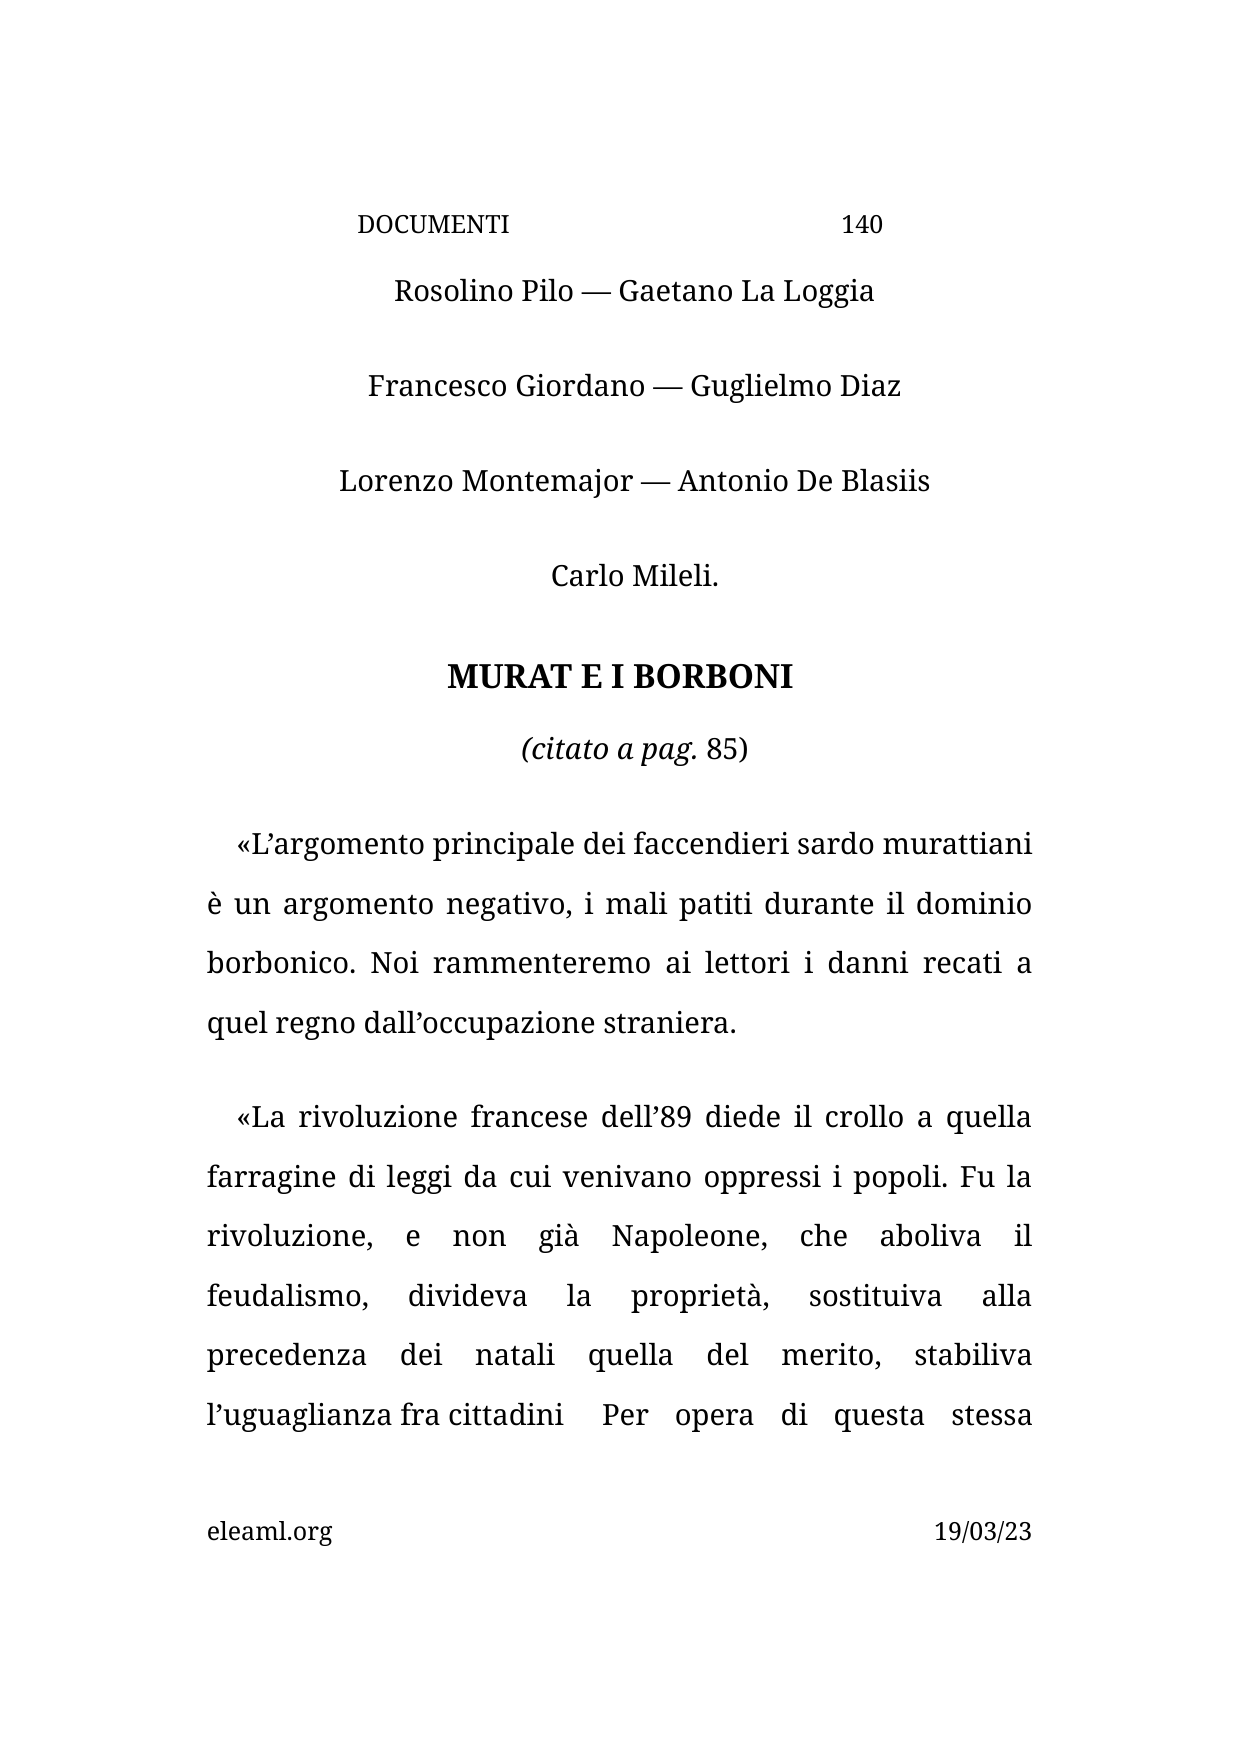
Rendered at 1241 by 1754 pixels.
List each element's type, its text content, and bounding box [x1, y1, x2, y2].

text Francesco Giordano — Guglielmo Diaz [207, 365, 1033, 405]
text (citato a pag. 85) [207, 728, 1033, 768]
text «L’argomento principale dei faccendieri sardo murattiani è un argomento negativo, i mali patiti durante il dominio borbonico. Noi rammenteremo ai lettori i danni recati a quel regno dall’occupazione straniera. [207, 823, 1033, 1042]
subtitle MURAT E I BORBONI [207, 653, 1033, 698]
text Carlo Mileli. [207, 555, 1033, 594]
text Rosolino Pilo — Gaetano La Loggia [207, 270, 1033, 310]
text Lorenzo Montemajor — Antonio De Blasiis [207, 460, 1033, 500]
text «La rivoluzione francese dell’89 diede il crollo a quella farragine di leggi da cui venivano oppressi i popoli. Fu la rivoluzione, e non già Napoleone, che aboliva il feudalismo, divideva la proprietà, sostituiva alla precedenza dei natali quella del merito, stabiliva l’uguaglianza fra cittadini Per opera di questa stessa [207, 1097, 1033, 1434]
